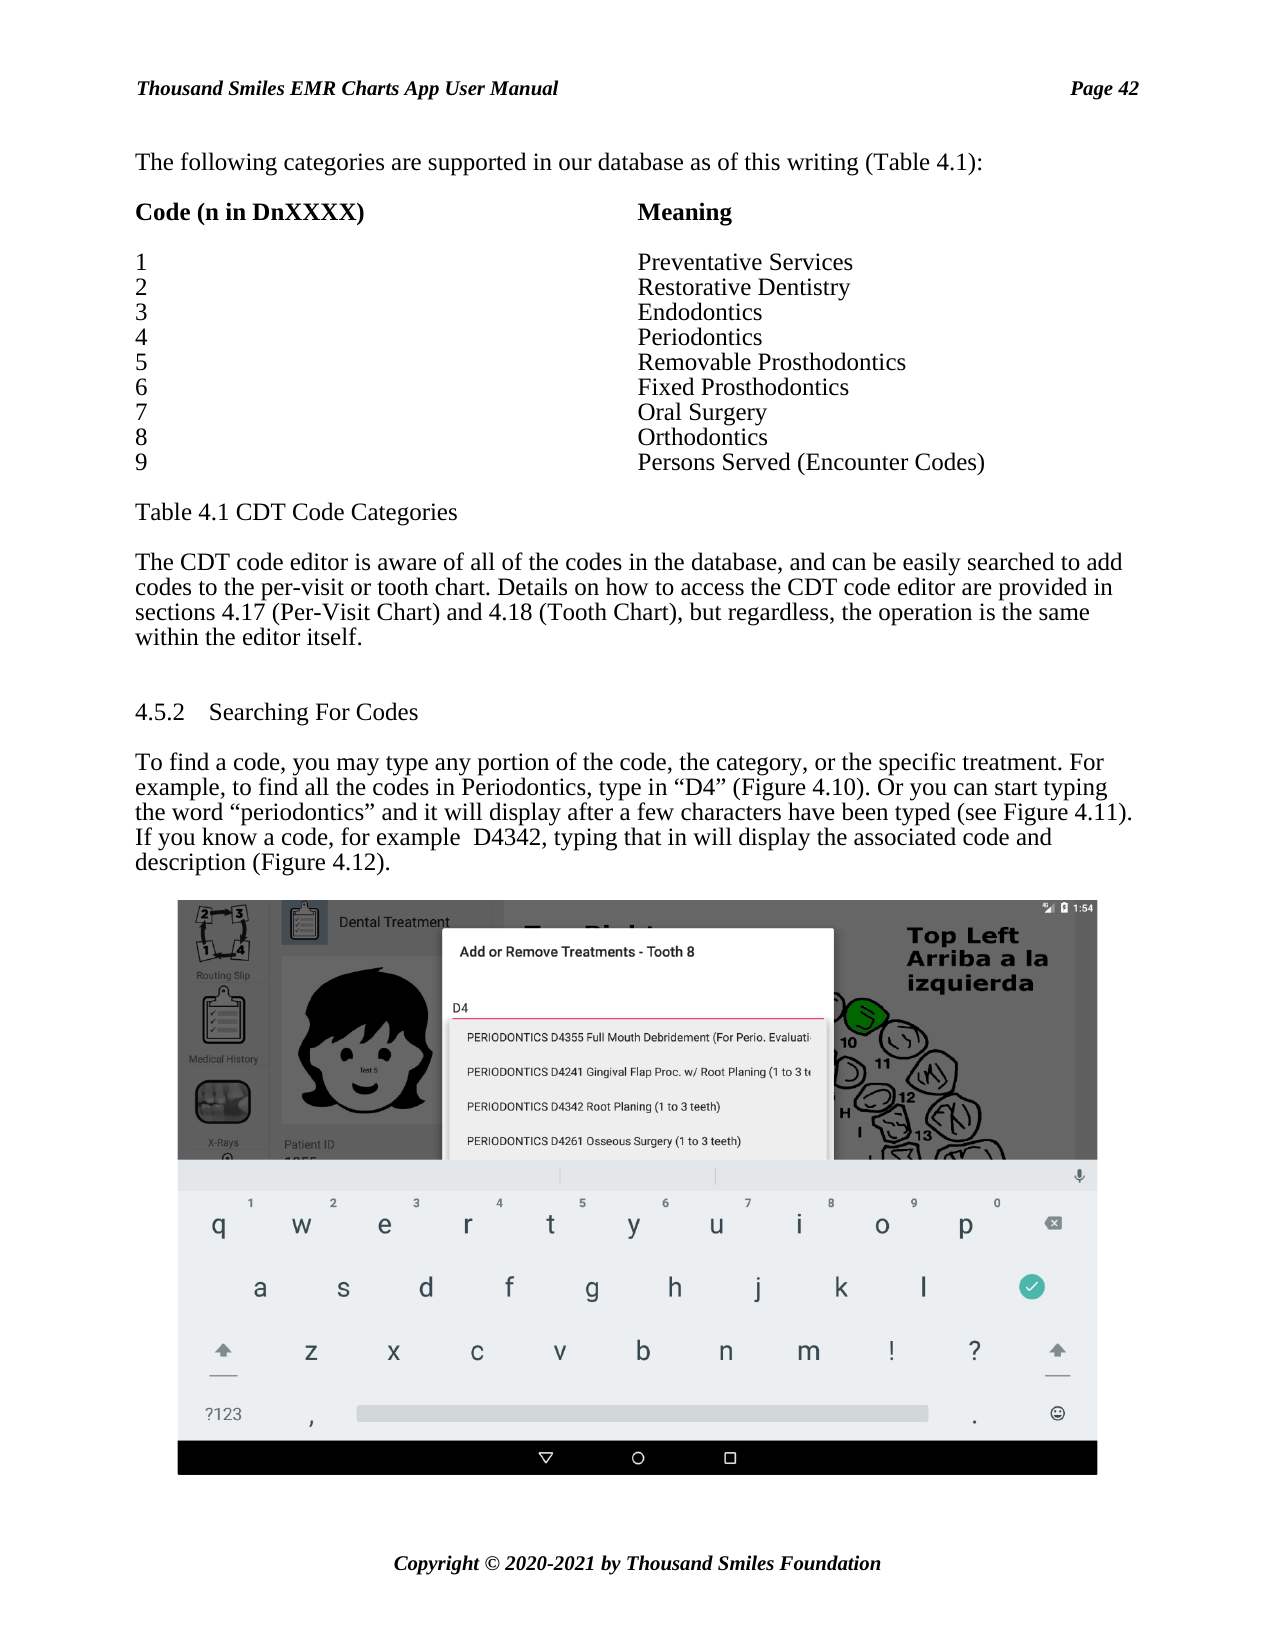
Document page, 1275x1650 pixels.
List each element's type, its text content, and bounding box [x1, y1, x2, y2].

table_header Code (n in DnXXXX) [135, 200, 637, 225]
table_cell 3 [135, 300, 637, 325]
text Table 4.1 CDT Code Categories [135, 500, 1140, 525]
table_cell 4 [135, 325, 637, 350]
table_cell 5 [135, 350, 637, 375]
text The CDT code editor is aware of all of the codes in the database, and can be easily searched to add codes to the per-visit or tooth chart. Details on how to access the CDT code editor are provided in sections 4.17 (Per-Visit Chart) and 4.18 (Tooth Chart), but regardless, the operation is the same within the editor itself. [135, 550, 1140, 650]
picture [177, 900, 1098, 1475]
table_cell 2 [135, 275, 637, 300]
table_cell Orthodontics [638, 425, 1140, 450]
table_cell Persons Served (Encounter Codes) [638, 450, 1140, 475]
table_cell Preventative Services [638, 250, 1140, 275]
table_cell 6 [135, 375, 637, 400]
table_cell Fixed Prosthodontics [638, 375, 1140, 400]
table_cell 1 [135, 250, 637, 275]
table_cell [638, 225, 1140, 250]
table_cell Periodontics [638, 325, 1140, 350]
table_cell 8 [135, 425, 637, 450]
table_cell [135, 225, 637, 250]
table_cell Restorative Dentistry [638, 275, 1140, 300]
table_cell Oral Surgery [638, 400, 1140, 425]
text The following categories are supported in our database as of this writing (Table 4.1): [135, 150, 1140, 175]
text To find a code, you may type any portion of the code, the category, or the specific treatment. For example, to find all the codes in Periodontics, type in “D4” (Figure 4.10). Or you can start typing the word “periodontics” and it will display after a few characters have been typed (see Figure 4.11). If you know a code, for example D4342, typing that in will display the associated code and description (Figure 4.12). [135, 750, 1140, 875]
subtitle Searching For Codes [135, 700, 1140, 725]
table_cell 9 [135, 450, 637, 475]
table_cell Removable Prosthodontics [638, 350, 1140, 375]
table_header Meaning [638, 200, 1140, 225]
table_cell 7 [135, 400, 637, 425]
table_cell Endodontics [638, 300, 1140, 325]
